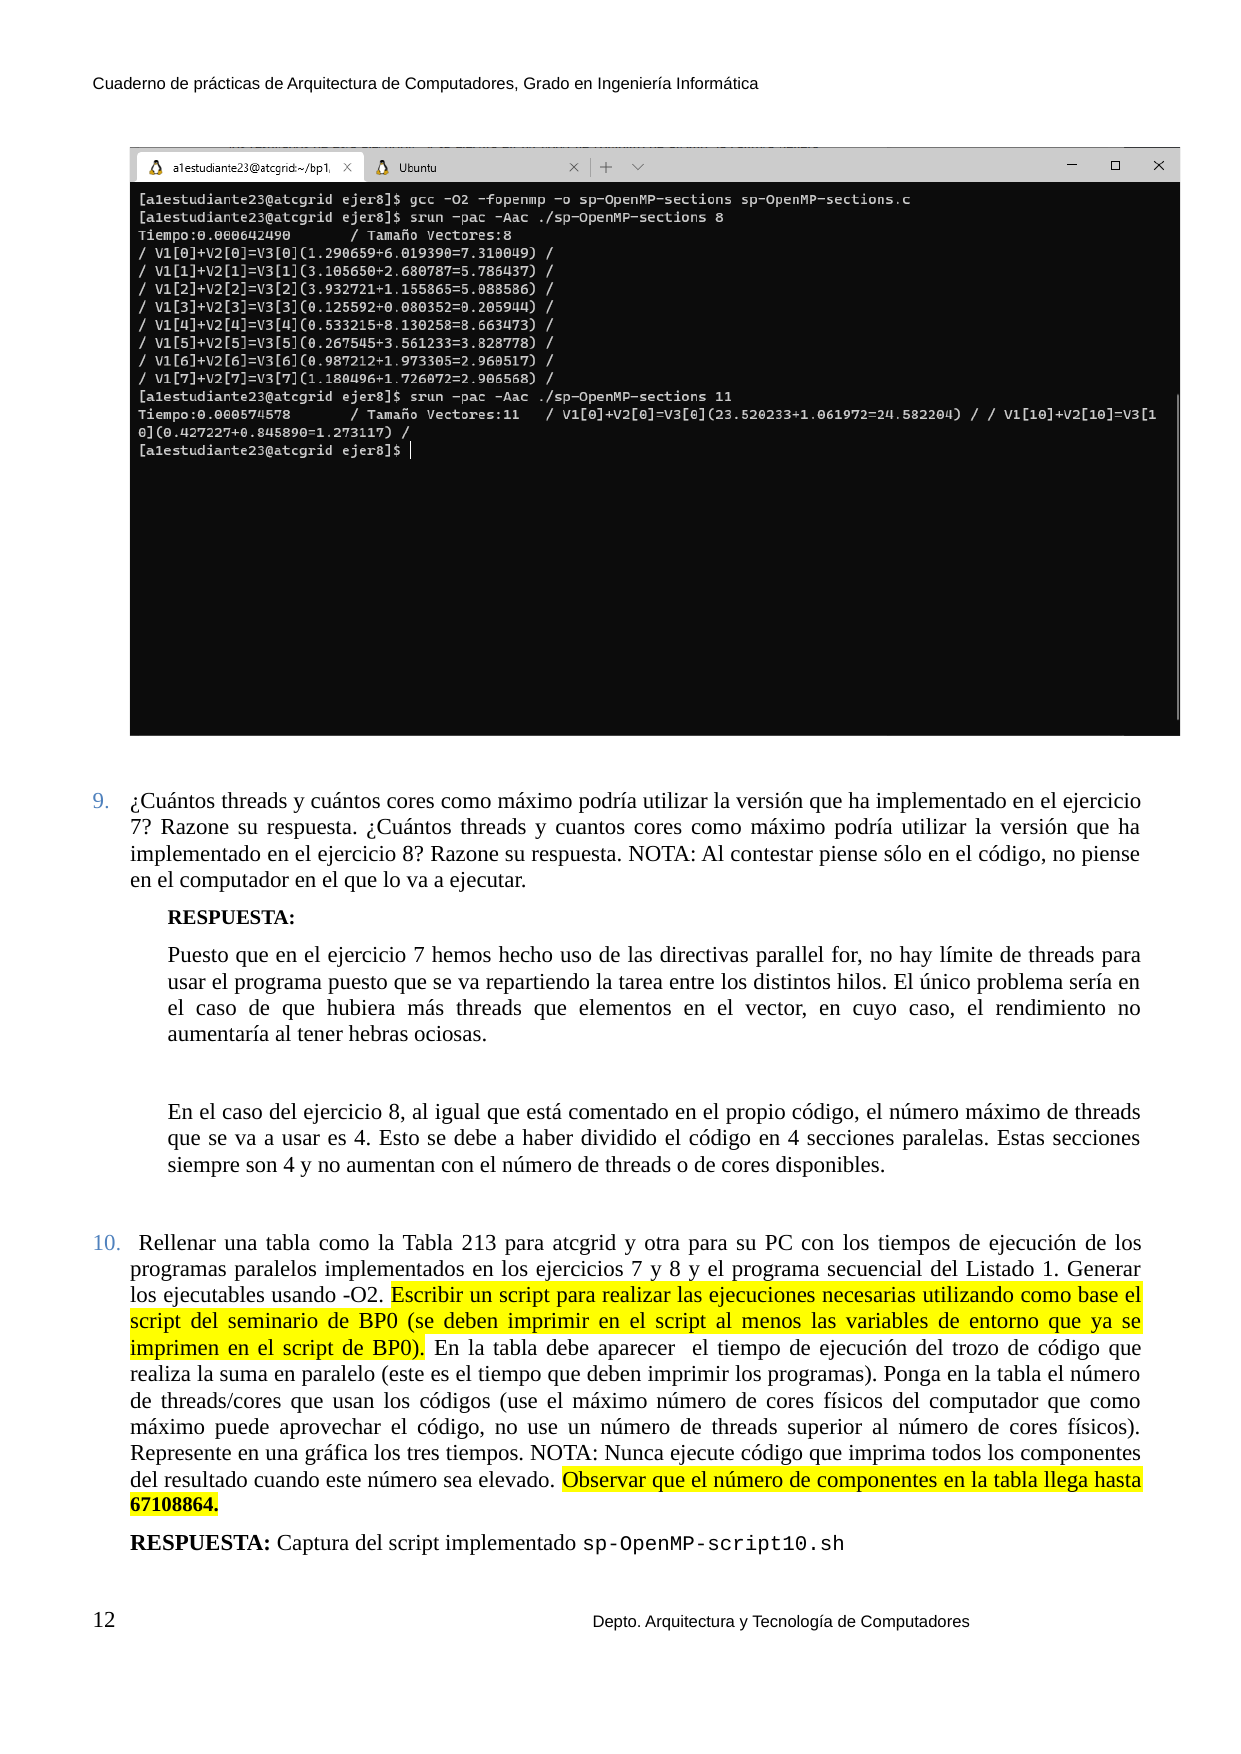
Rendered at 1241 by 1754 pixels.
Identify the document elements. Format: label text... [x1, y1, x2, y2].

list Rellenar una tabla como la Tabla 2 para atcgrid y otra para su PC con los tiempos de ejecución de los programas paralelos implementados en los ejercicios 7 y 8 y el programa secuencial del Listado 1. Generar los ejecutables usando -O2. Escribir un script para realizar las ejecuciones necesarias utilizando como base el script del seminario de BP0 (se deben imprimir en el script al menos las variables de entorno que ya se imprimen en el script de BP0). En la tabla debe aparecer el tiempo de ejecución del trozo de código que realiza la suma en paralelo (este es el tiempo que deben imprimir los programas). Ponga en la tabla el número de threads/cores que usan los códigos (use el máximo número de cores físicos del computador que como máximo puede aprovechar el código, no use un número de threads superior al número de cores físicos). Represente en una gráfica los tres tiempos. NOTA: Nunca ejecute código que imprima todos los componentes del resultado cuando este número sea elevado. Observar que el número de componentes en la tabla llega hasta 67108864. [92, 1228, 1143, 1516]
list ¿Cuántos threads y cuántos cores como máximo podría utilizar la versión que ha implementado en el ejercicio 7? Razone su respuesta. ¿Cuántos threads y cuantos cores como máximo podría utilizar la versión que ha implementado en el ejercicio 8? Razone su respuesta. NOTA: Al contestar piense sólo en el código, no piense en el computador en el que lo va a ejecutar. [92, 787, 1143, 892]
text Puesto que en el ejercicio 7 hemos hecho uso de las directivas parallel for, no hay límite de threads para usar el programa puesto que se va repartiendo la tarea entre los distintos hilos. El único problema sería en el caso de que hubiera más threads que elementos en el vector, en cuyo caso, el rendimiento no aumentaría al tener hebras ociosas. [167, 941, 1143, 1047]
text En el caso del ejercicio 8, al igual que está comentado en el propio código, el número máximo de threads que se va a usar es 4. Esto se debe a haber dividido el código en 4 secciones paralelas. Estas secciones siempre son 4 y no aumentan con el número de threads o de cores disponibles. [167, 1098, 1143, 1177]
text RESPUESTA: [167, 905, 1143, 929]
text RESPUESTA: Captura del script implementado sp-OpenMP-script10.sh [130, 1529, 1143, 1556]
